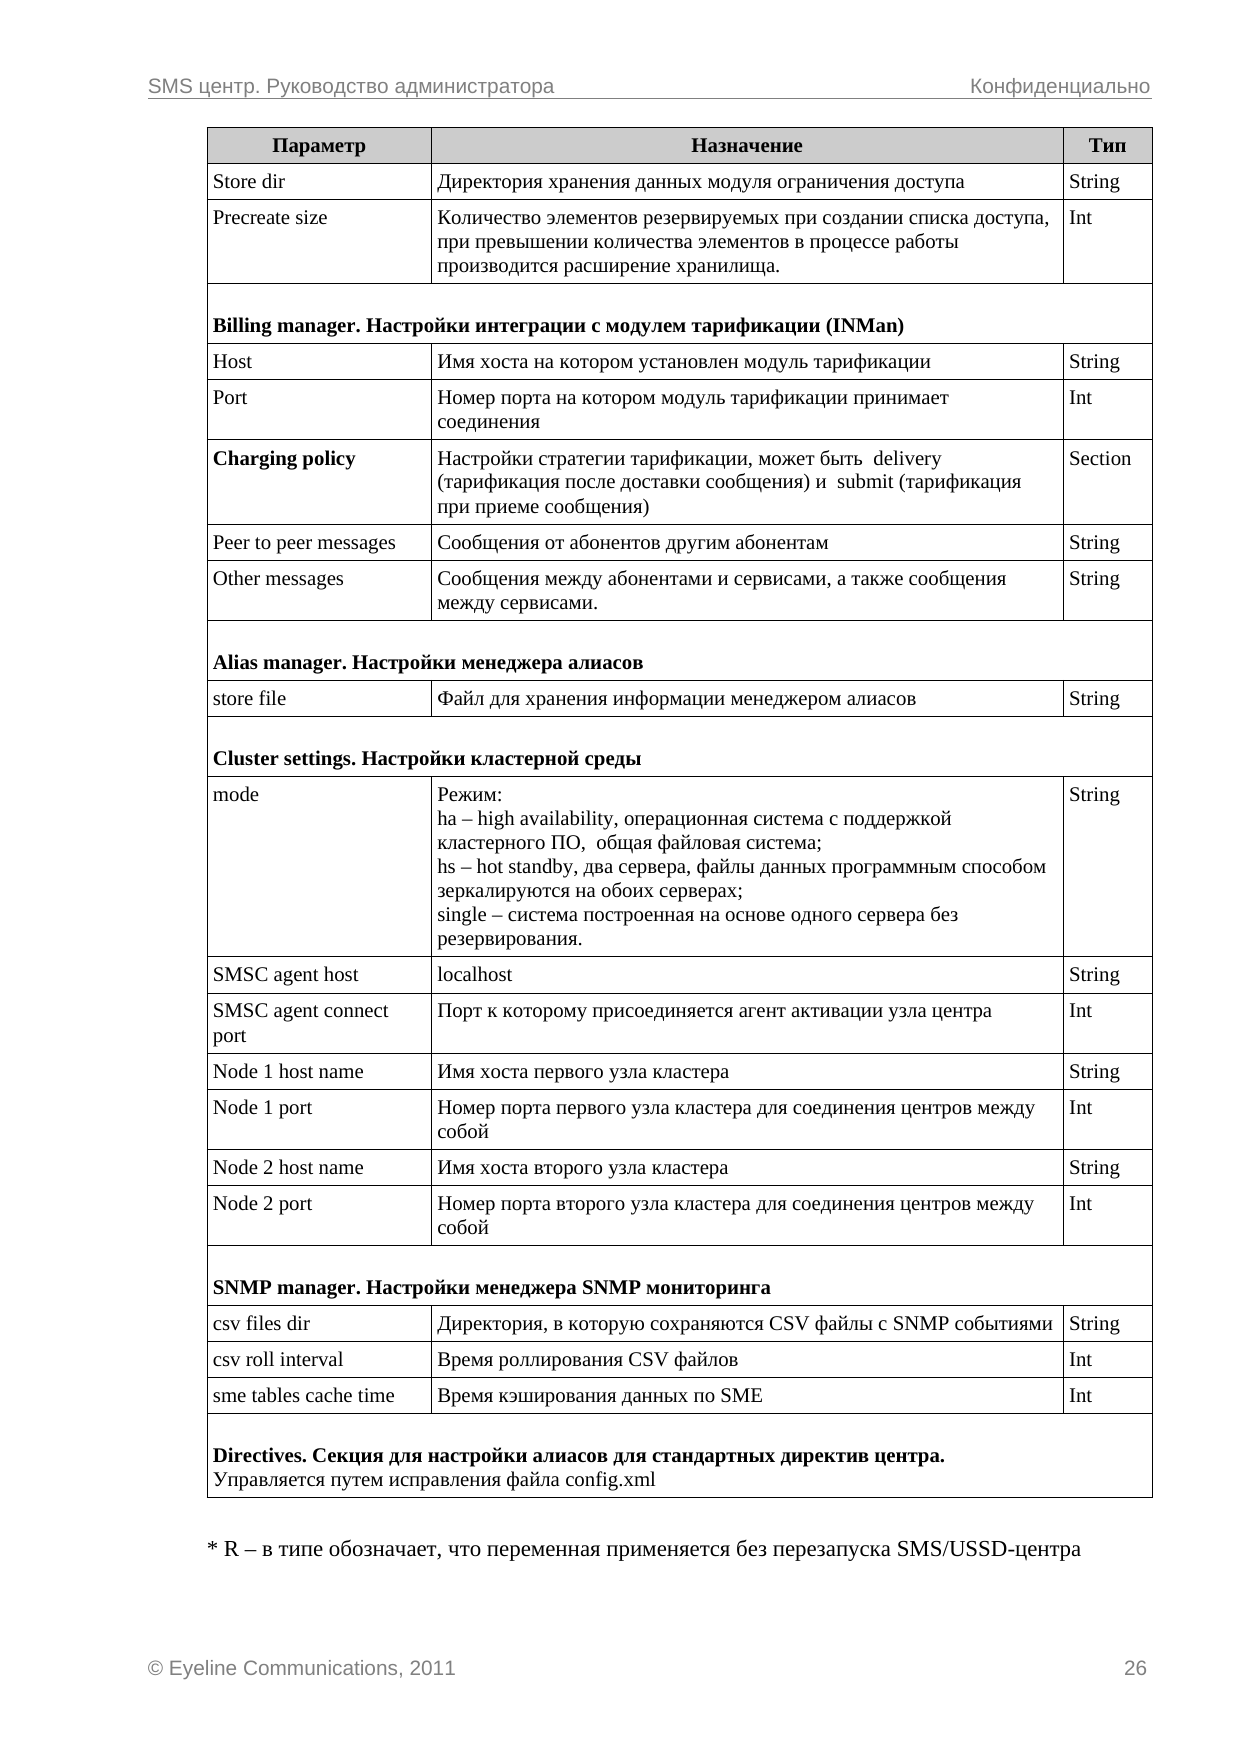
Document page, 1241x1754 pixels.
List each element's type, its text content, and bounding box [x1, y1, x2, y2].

table_cell Количество элементов резервируемых при создании списка доступа, при превышении количества элементов в процессе работы производится расширение хранилища. [432, 200, 1063, 283]
table_cell localhost [432, 957, 1063, 992]
table_cell Int [1064, 380, 1152, 439]
table_cell Имя хоста первого узла кластера [432, 1054, 1063, 1088]
table_cell Время кэширования данных по SME [432, 1378, 1063, 1413]
table_cell Int [1064, 994, 1152, 1052]
table_cell Precreate size [208, 200, 431, 283]
table_cell String [1064, 681, 1152, 716]
table_cell csv roll interval [208, 1342, 431, 1377]
table_cell Настройки стратегии тарификации, может быть delivery (тарификация после доставки сообщения) и submit (тарификация при приеме сообщения) [432, 440, 1063, 523]
table_cell Charging policy [208, 440, 431, 523]
table_cell Порт к которому присоединяется агент активации узла центра [432, 994, 1063, 1052]
table_cell Int [1064, 1090, 1152, 1149]
table_cell Alias manager. Настройки менеджера алиасов [208, 621, 1152, 680]
table_cell Режим: ha – high availability, операционная система с поддержкой кластерного ПО, общая файловая система; hs – hot standby, два сервера, файлы данных программным способом зеркалируются на обоих серверах; single – система построенная на основе одного сервера без резервирования. [432, 777, 1063, 956]
table_cell Directives. Секция для настройки алиасов для стандартных директив центра. Управляется путем исправления файла config.xml [208, 1414, 1152, 1497]
table_cell Время роллирования CSV файлов [432, 1342, 1063, 1377]
table_cell Store dir [208, 164, 431, 199]
table_cell String [1064, 525, 1152, 559]
table_cell Номер порта первого узла кластера для соединения центров между собой [432, 1090, 1063, 1149]
table_cell Node 1 host name [208, 1054, 431, 1088]
table_cell SMSC agent connect port [208, 994, 431, 1052]
table_cell Node 1 port [208, 1090, 431, 1149]
text * R – в типе обозначает, что переменная применяется без перезапуска SMS/USSD-центра [207, 1535, 1152, 1562]
table_cell Cluster settings. Настройки кластерной среды [208, 717, 1152, 776]
table_header Тип [1064, 128, 1152, 163]
table_header Назначение [432, 128, 1063, 163]
table_cell Int [1064, 1342, 1152, 1377]
table_cell String [1064, 1306, 1152, 1341]
table_cell Файл для хранения информации менеджером алиасов [432, 681, 1063, 716]
table_cell Имя хоста на котором установлен модуль тарификации [432, 344, 1063, 379]
table_cell sme tables cache time [208, 1378, 431, 1413]
table_cell Int [1064, 1378, 1152, 1413]
table_cell Директория хранения данных модуля ограничения доступа [432, 164, 1063, 199]
table_cell Номер порта второго узла кластера для соединения центров между собой [432, 1186, 1063, 1245]
table_cell String [1064, 957, 1152, 992]
table_cell store file [208, 681, 431, 716]
table_cell SMSC agent host [208, 957, 431, 992]
table_cell Имя хоста второго узла кластера [432, 1150, 1063, 1185]
table_cell String [1064, 1150, 1152, 1185]
table_cell String [1064, 164, 1152, 199]
table_cell Директория, в которую сохраняются CSV файлы с SNMP событиями [432, 1306, 1063, 1341]
table_cell String [1064, 777, 1152, 956]
table_cell String [1064, 1054, 1152, 1088]
table_cell Host [208, 344, 431, 379]
table_cell Other messages [208, 561, 431, 620]
table_cell Номер порта на котором модуль тарификации принимает соединения [432, 380, 1063, 439]
table_cell Сообщения от абонентов другим абонентам [432, 525, 1063, 559]
table_cell String [1064, 561, 1152, 620]
table_cell Peer to peer messages [208, 525, 431, 559]
table_cell mode [208, 777, 431, 956]
table_cell Int [1064, 200, 1152, 283]
table_cell csv files dir [208, 1306, 431, 1341]
table_cell Section [1064, 440, 1152, 523]
table_cell Billing manager. Настройки интеграции с модулем тарификации (INMan) [208, 284, 1152, 343]
table_cell SNMP manager. Настройки менеджера SNMP мониторинга [208, 1246, 1152, 1305]
table_cell Port [208, 380, 431, 439]
table_cell Node 2 port [208, 1186, 431, 1245]
table_header Параметр [208, 128, 431, 163]
table_cell Int [1064, 1186, 1152, 1245]
table_cell Node 2 host name [208, 1150, 431, 1185]
table_cell String [1064, 344, 1152, 379]
table_cell Сообщения между абонентами и сервисами, а также сообщения между сервисами. [432, 561, 1063, 620]
